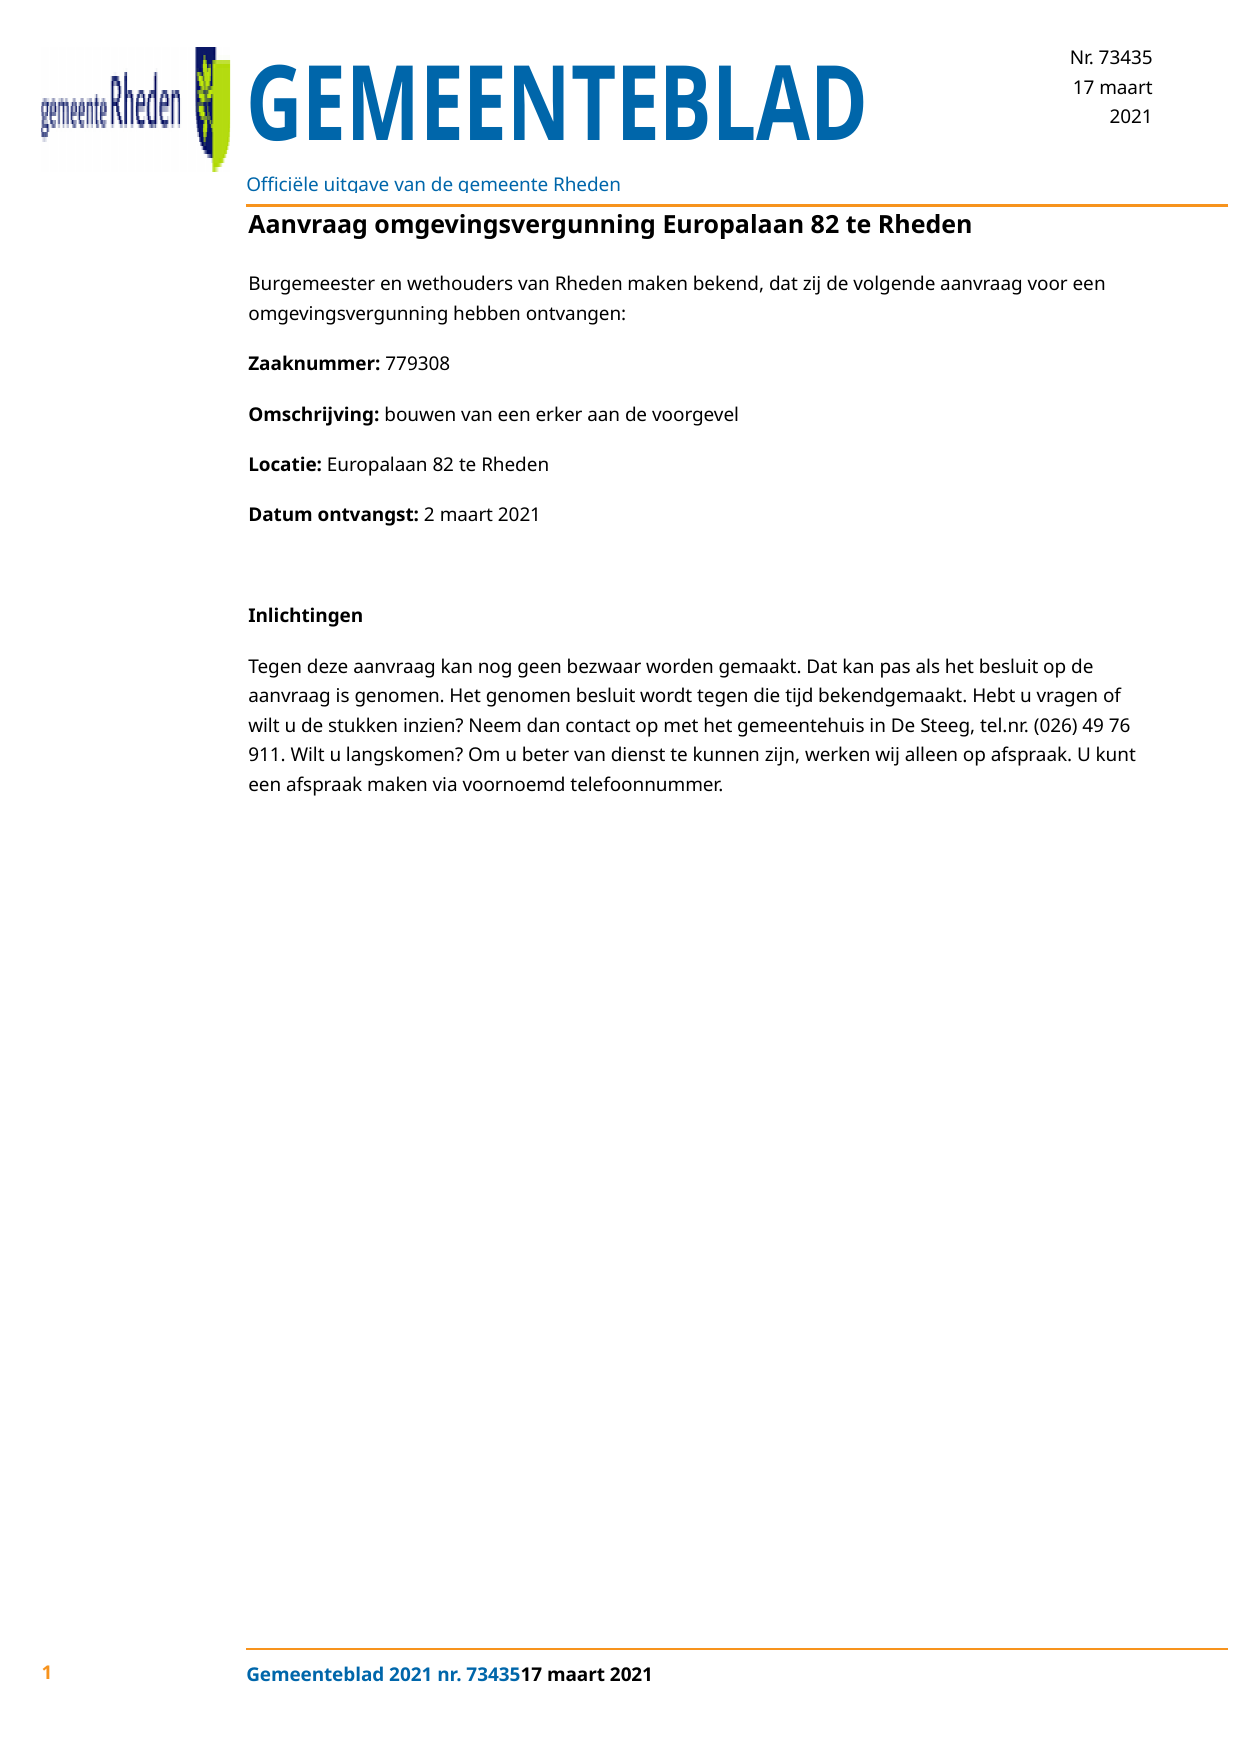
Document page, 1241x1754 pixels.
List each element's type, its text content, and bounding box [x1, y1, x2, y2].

text Inlichtingen [248, 602, 1152, 628]
text Tegen deze aanvraag kan nog geen bezwaar worden gemaakt. Dat kan pas als het besluit op de aanvraag is genomen. Het genomen besluit wordt tegen die tijd bekendgemaakt. Hebt u vragen of wilt u de stukken inzien? Neem dan contact op met het gemeentehuis in De Steeg, tel.nr. (026) 49 76 911. Wilt u langskomen? Om u beter van dienst te kunnen zijn, werken wij alleen op afspraak. U kunt een afspraak maken via voornoemd telefoonnummer. [248, 653, 1152, 797]
text Datum ontvangst: 2 maart 2021 [248, 502, 1152, 527]
text Burgemeester en wethouders van Rheden maken bekend, dat zij de volgende aanvraag voor een omgevingsvergunning hebben ontvangen: [248, 270, 1152, 326]
text Zaaknummer: 779308 [248, 350, 1152, 376]
text Aanvraag omgevingsvergunning Europalaan 82 te Rheden [248, 207, 1152, 241]
text Locatie: Europalaan 82 te Rheden [248, 451, 1152, 477]
picture [41, 47, 231, 172]
text Omschrijving: bouwen van een erker aan de voorgevel [248, 401, 1152, 426]
